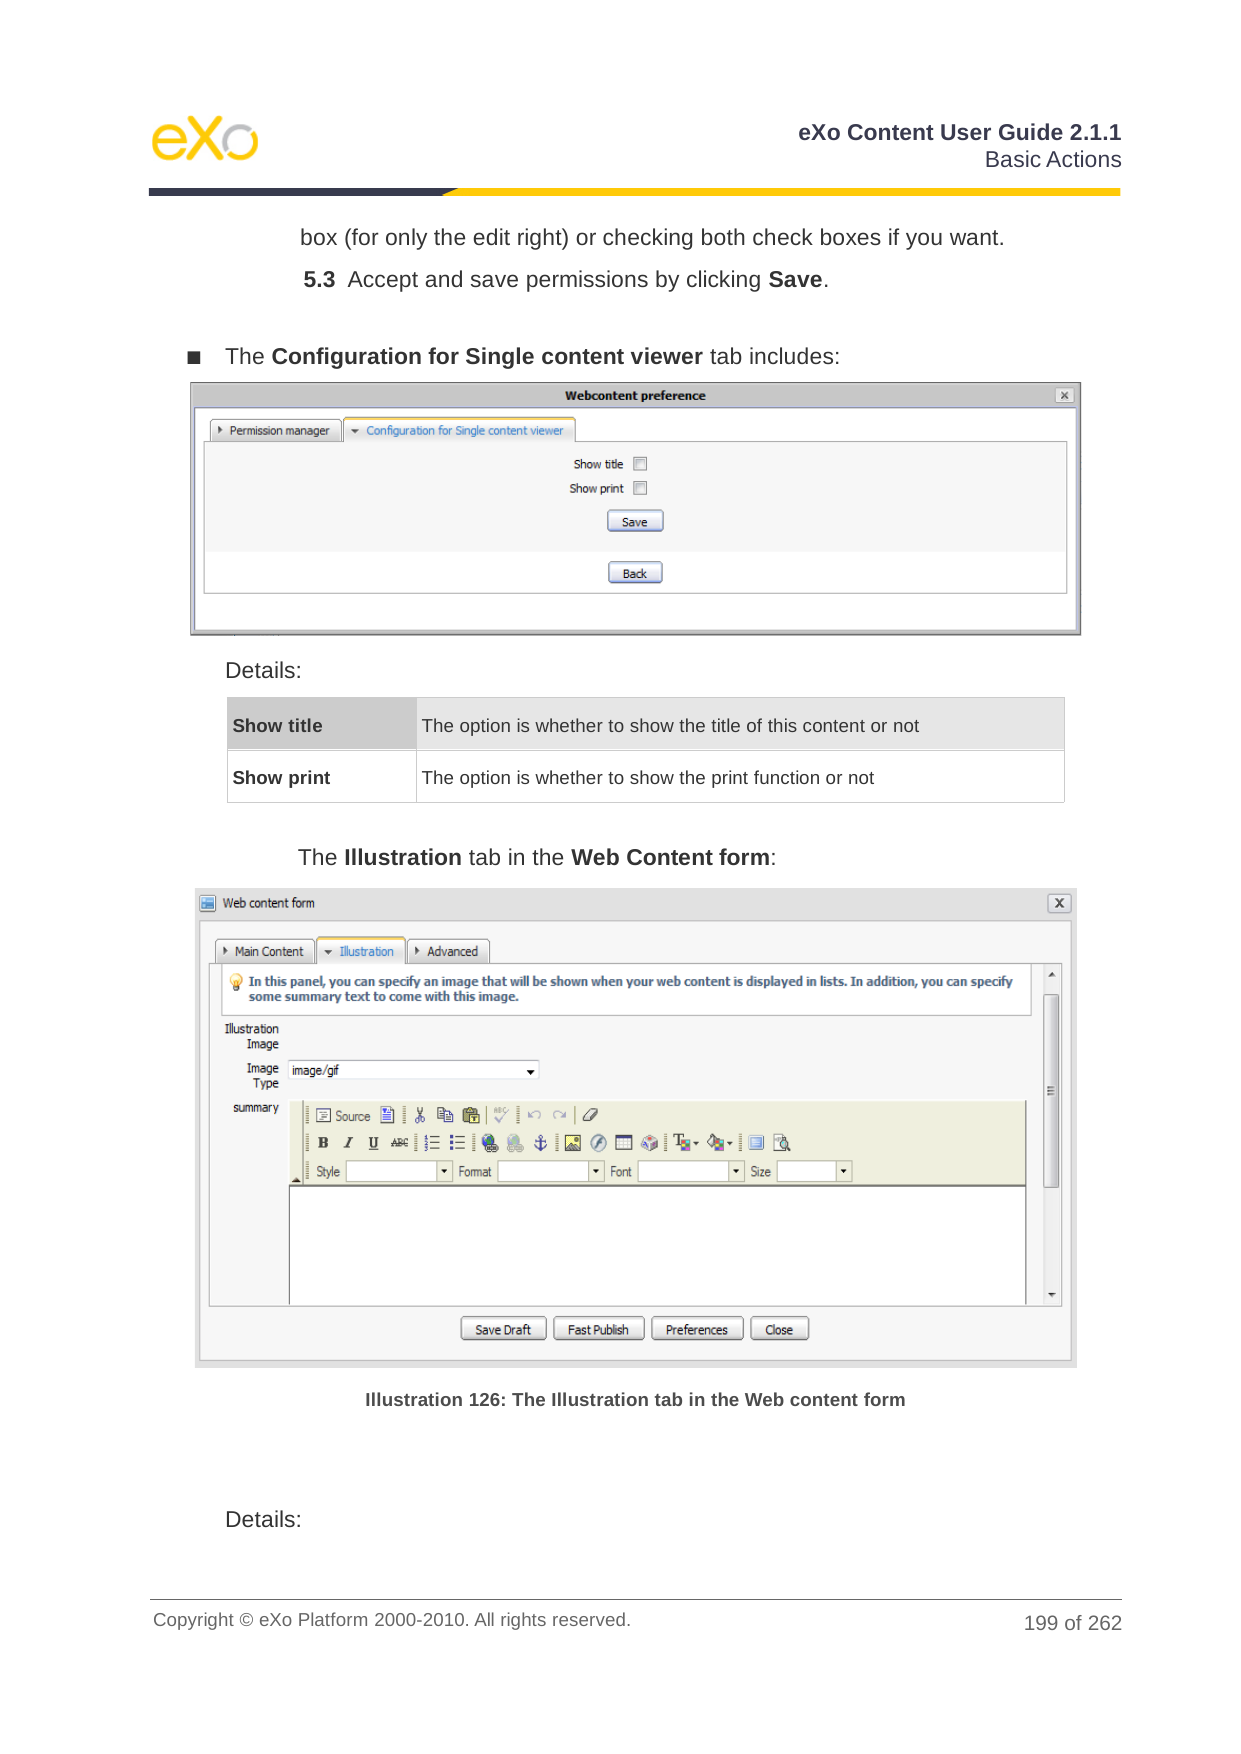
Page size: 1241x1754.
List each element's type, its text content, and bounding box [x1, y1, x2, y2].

list The Configuration for Single content viewer tab includes: [187, 342, 1122, 369]
text Illustration 128: The Illustration tab in the Web content form [190, 1387, 1081, 1411]
table_cell Show print [228, 751, 416, 802]
list box (for only the edit right) or checking both check boxes if you want. [262, 223, 1122, 251]
picture [194, 888, 1077, 1368]
picture [148, 188, 1121, 196]
picture [190, 382, 1082, 636]
list Accept and save permissions by clicking Save. [303, 266, 1122, 293]
table_cell The option is whether to show the print function or not [417, 751, 1064, 802]
picture [152, 115, 259, 161]
list Details: [187, 1506, 1122, 1533]
table_header The option is whether to show the title of this content or not [417, 698, 1064, 749]
text [190, 876, 1081, 951]
text The Illustration tab in the Web Content form: [298, 843, 1122, 870]
table_header Show title [228, 698, 416, 749]
list Details: [187, 654, 1122, 683]
